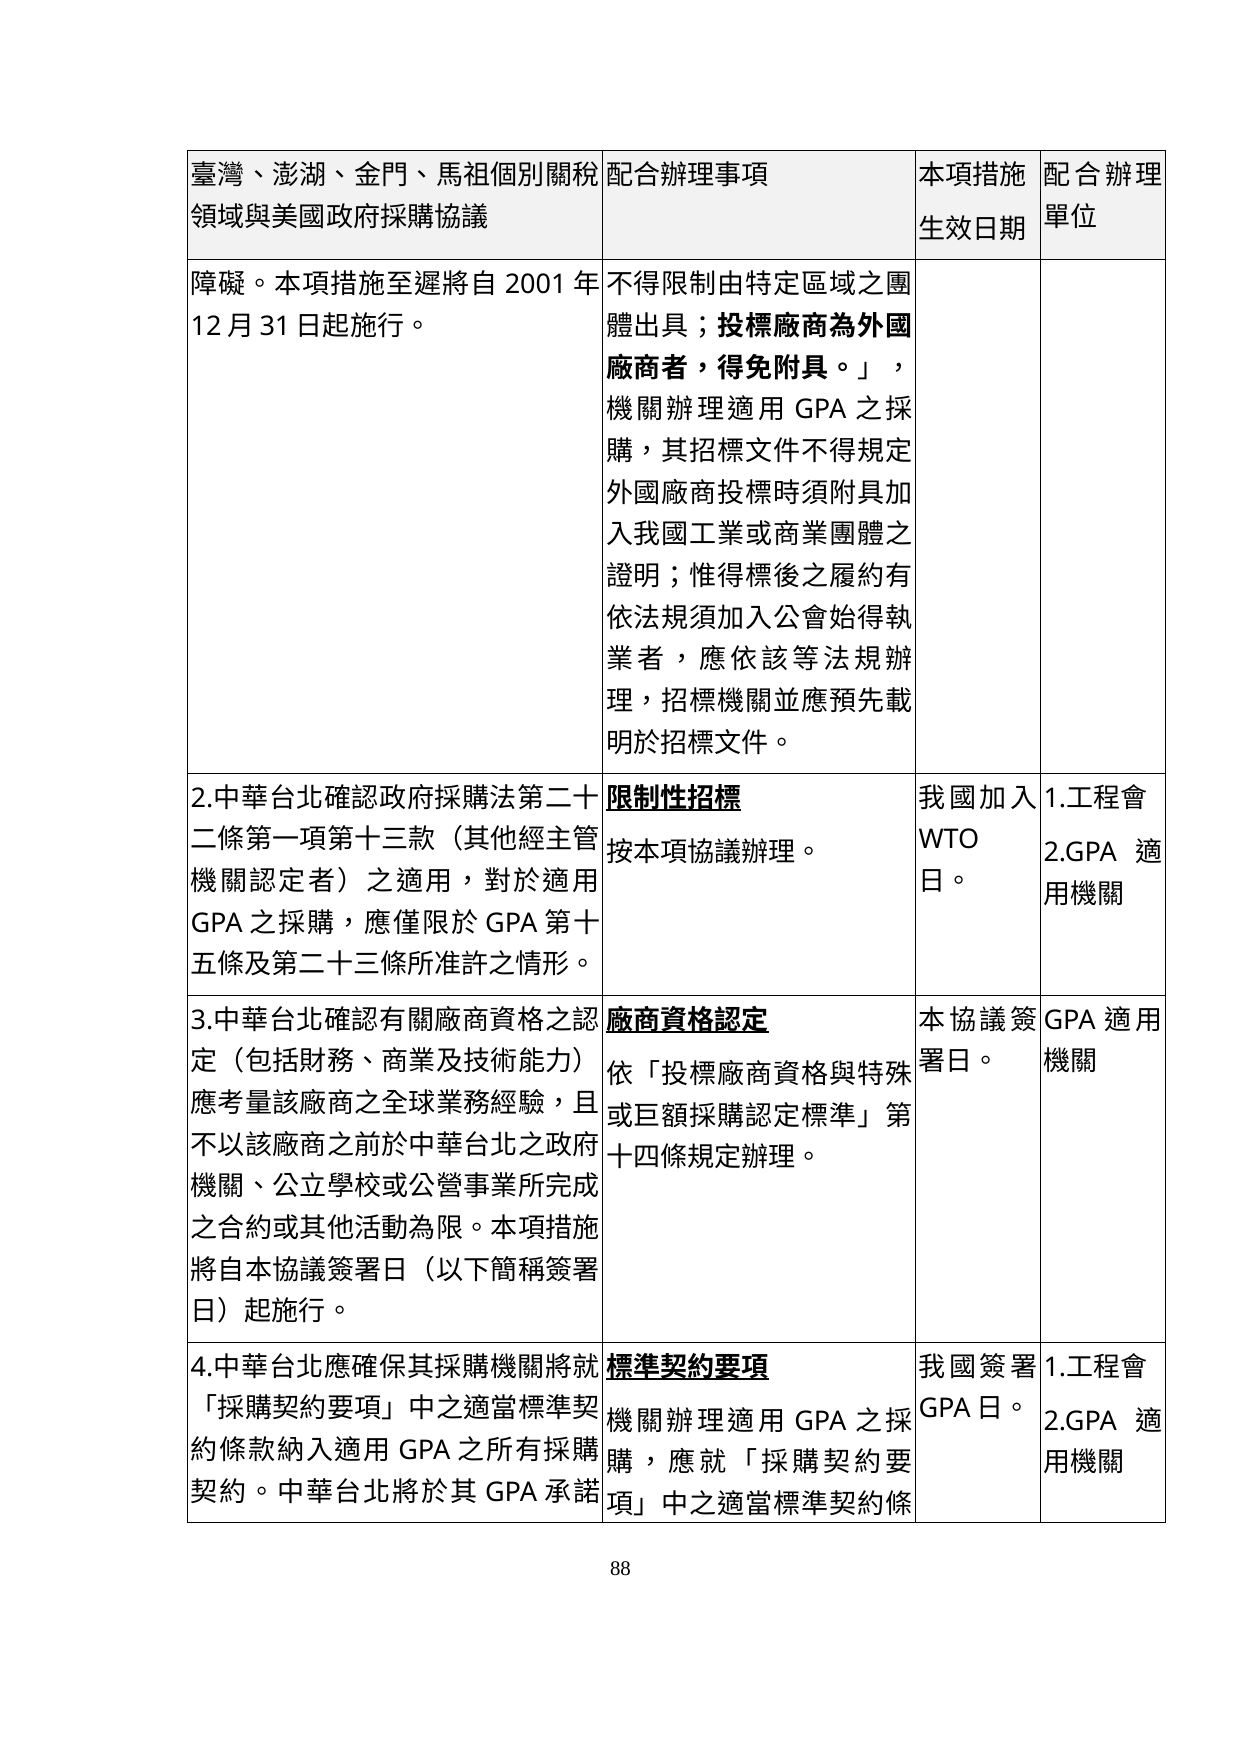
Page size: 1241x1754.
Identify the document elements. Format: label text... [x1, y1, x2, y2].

table_cell 2.中華台北確認政府採購法第二十二條第一項第十三款（其他經主管機關認定者）之適用，對於適用GPA之採購，應僅限於GPA第十五條及第二十三條所准許之情形。 [188, 774, 602, 995]
table_cell 障礙。本項措施至遲將自2001年12月31日起施行。 [188, 260, 602, 773]
table_cell 限制性招標 按本項協議辦理。 [603, 774, 915, 995]
table_cell 3.中華台北確認有關廠商資格之認定（包括財務、商業及技術能力）應考量該廠商之全球業務經驗，且不以該廠商之前於中華台北之政府機關、公立學校或公營事業所完成之合約或其他活動為限。本項措施將自本協議簽署日（以下簡稱簽署日）起施行。 [188, 996, 602, 1342]
table_cell 我國簽署GPA日。 [916, 1343, 1040, 1522]
table_cell 1.工程會 2.GPA適用機關 [1041, 1343, 1165, 1522]
table_header 臺灣、澎湖、金門、馬祖個別關稅領域與美國政府採購協議 [188, 151, 602, 259]
table_cell 標準契約要項 機關辦理適用GPA之採購，應就「採購契約要項」中之適當標準契約條 [603, 1343, 915, 1522]
table_cell 我國加入WTO日。 [916, 774, 1040, 995]
table_cell GPA適用機關 [1041, 996, 1165, 1342]
table_cell [916, 260, 1040, 773]
table_cell 4.中華台北應確保其採購機關將就「採購契約要項」中之適當標準契約條款納入適用GPA之所有採購契約。中華台北將於其GPA承諾 [188, 1343, 602, 1522]
table_cell 1.工程會 2.GPA適用機關 [1041, 774, 1165, 995]
table_cell 廠商資格認定 依「投標廠商資格與特殊或巨額採購認定標準」第十四條規定辦理。 [603, 996, 915, 1342]
table_cell 不得限制由特定區域之團體出具；投標廠商為外國廠商者，得免附具。」，機關辦理適用GPA之採購，其招標文件不得規定外國廠商投標時須附具加入我國工業或商業團體之證明；惟得標後之履約有依法規須加入公會始得執業者，應依該等法規辦理，招標機關並應預先載明於招標文件。 [603, 260, 915, 773]
table_cell 本協議簽署日。 [916, 996, 1040, 1342]
table_cell [1041, 260, 1165, 773]
table_header 本項措施 生效日期 [916, 151, 1040, 259]
table_header 配合辦理事項 [603, 151, 915, 259]
table_header 配合辦理單位 [1041, 151, 1165, 259]
